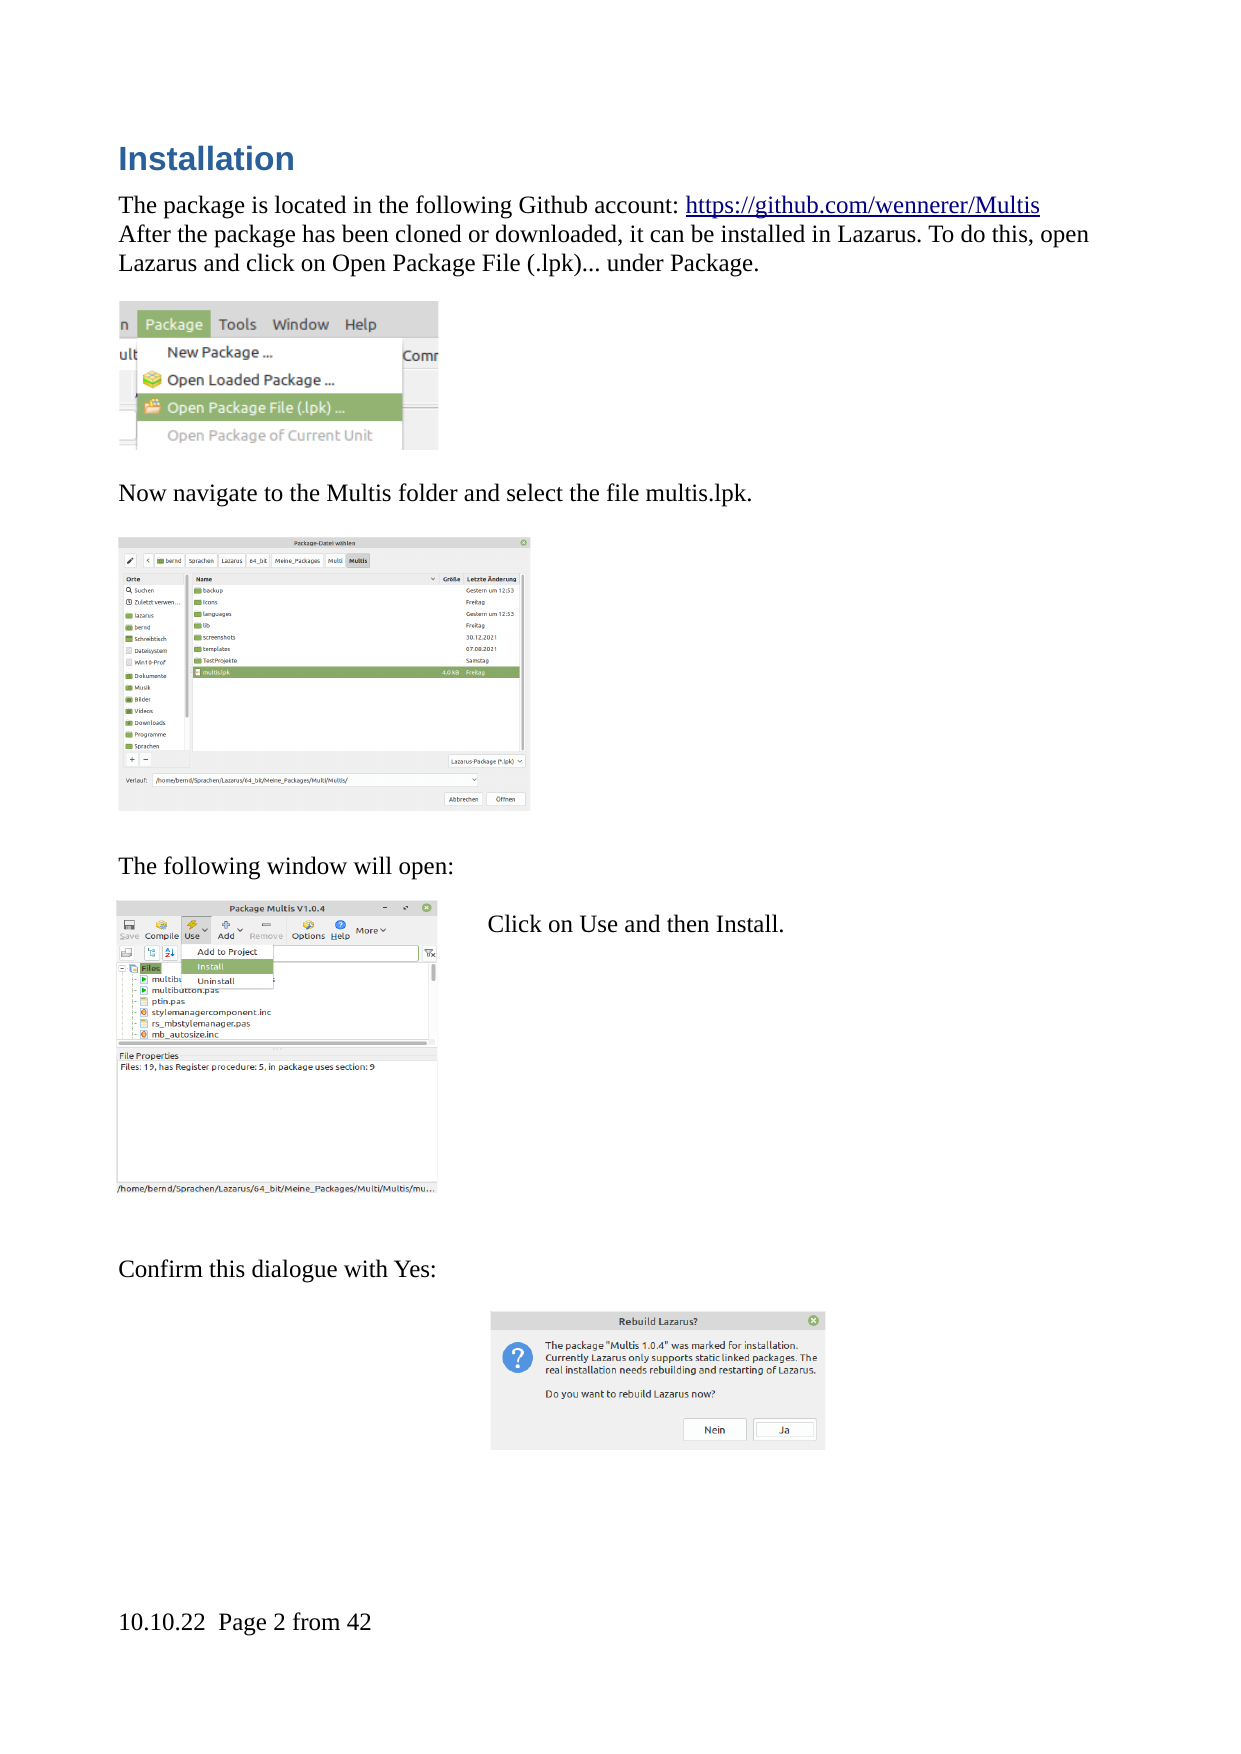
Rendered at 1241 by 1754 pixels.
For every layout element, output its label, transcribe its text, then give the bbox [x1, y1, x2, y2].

picture [118, 537, 531, 811]
text Confirm this dialogue with Yes: [118, 1254, 1122, 1283]
text Now navigate to the Multis folder and select the file multis.lpk. [118, 478, 1122, 506]
picture [116, 900, 438, 1193]
text Click on Use and then Install. [438, 909, 1122, 938]
subtitle Installation [118, 139, 1122, 178]
picture [490, 1311, 826, 1450]
picture [119, 301, 439, 450]
text After the package has been cloned or downloaded, it can be installed in Lazarus. To do this, open Lazarus and click on Open Package File (.lpk)... under Package. [118, 219, 1122, 276]
text The package is located in the following Github account: https://github.com/wennerer/Multis [118, 190, 1122, 219]
text The following window will open: [118, 851, 1122, 880]
